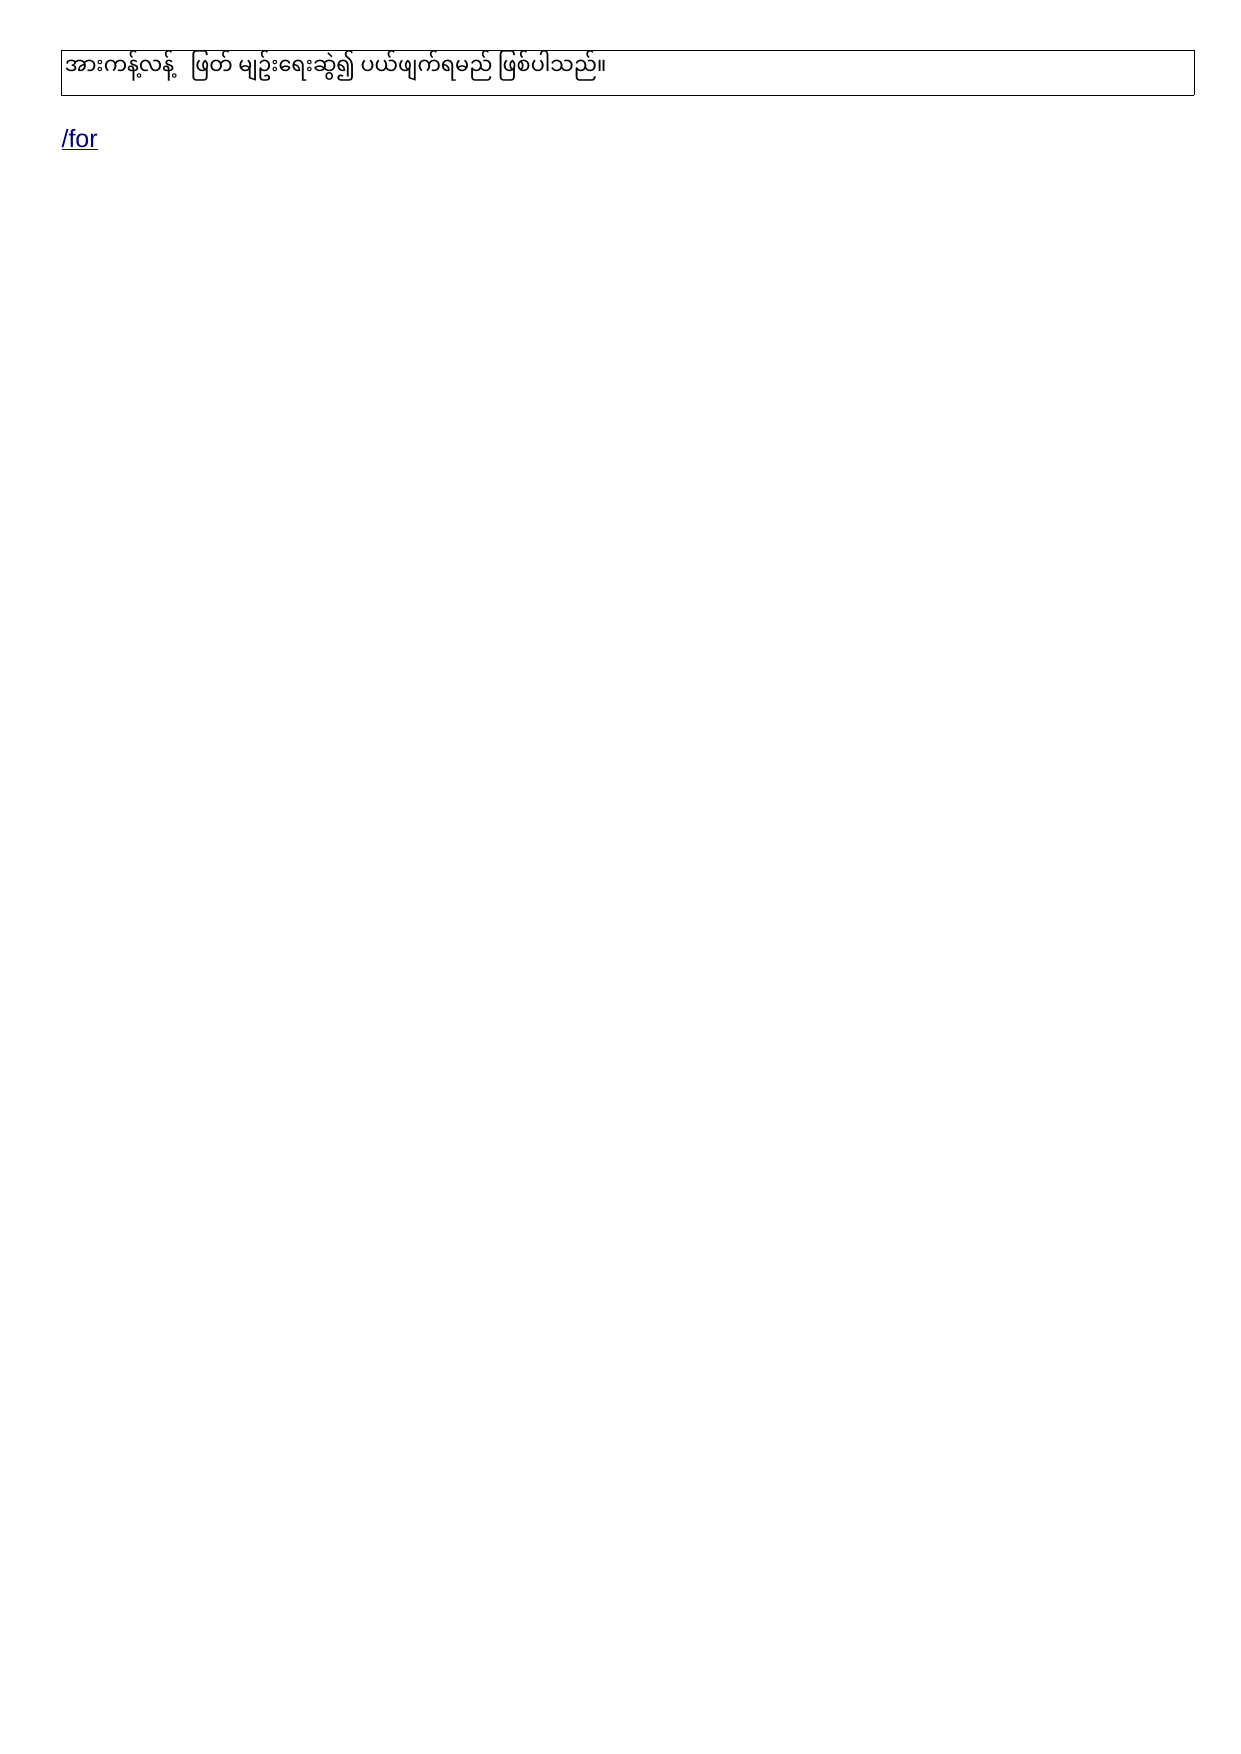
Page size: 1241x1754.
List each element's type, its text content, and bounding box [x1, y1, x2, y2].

table_header အားကန့်လန့် ဖြတ် မျဥ်းရေးဆွဲ၍ ပယ်ဖျက်ရမည် ဖြစ်ပါသည်။ [62, 51, 1194, 95]
text /for [61, 124, 1194, 152]
